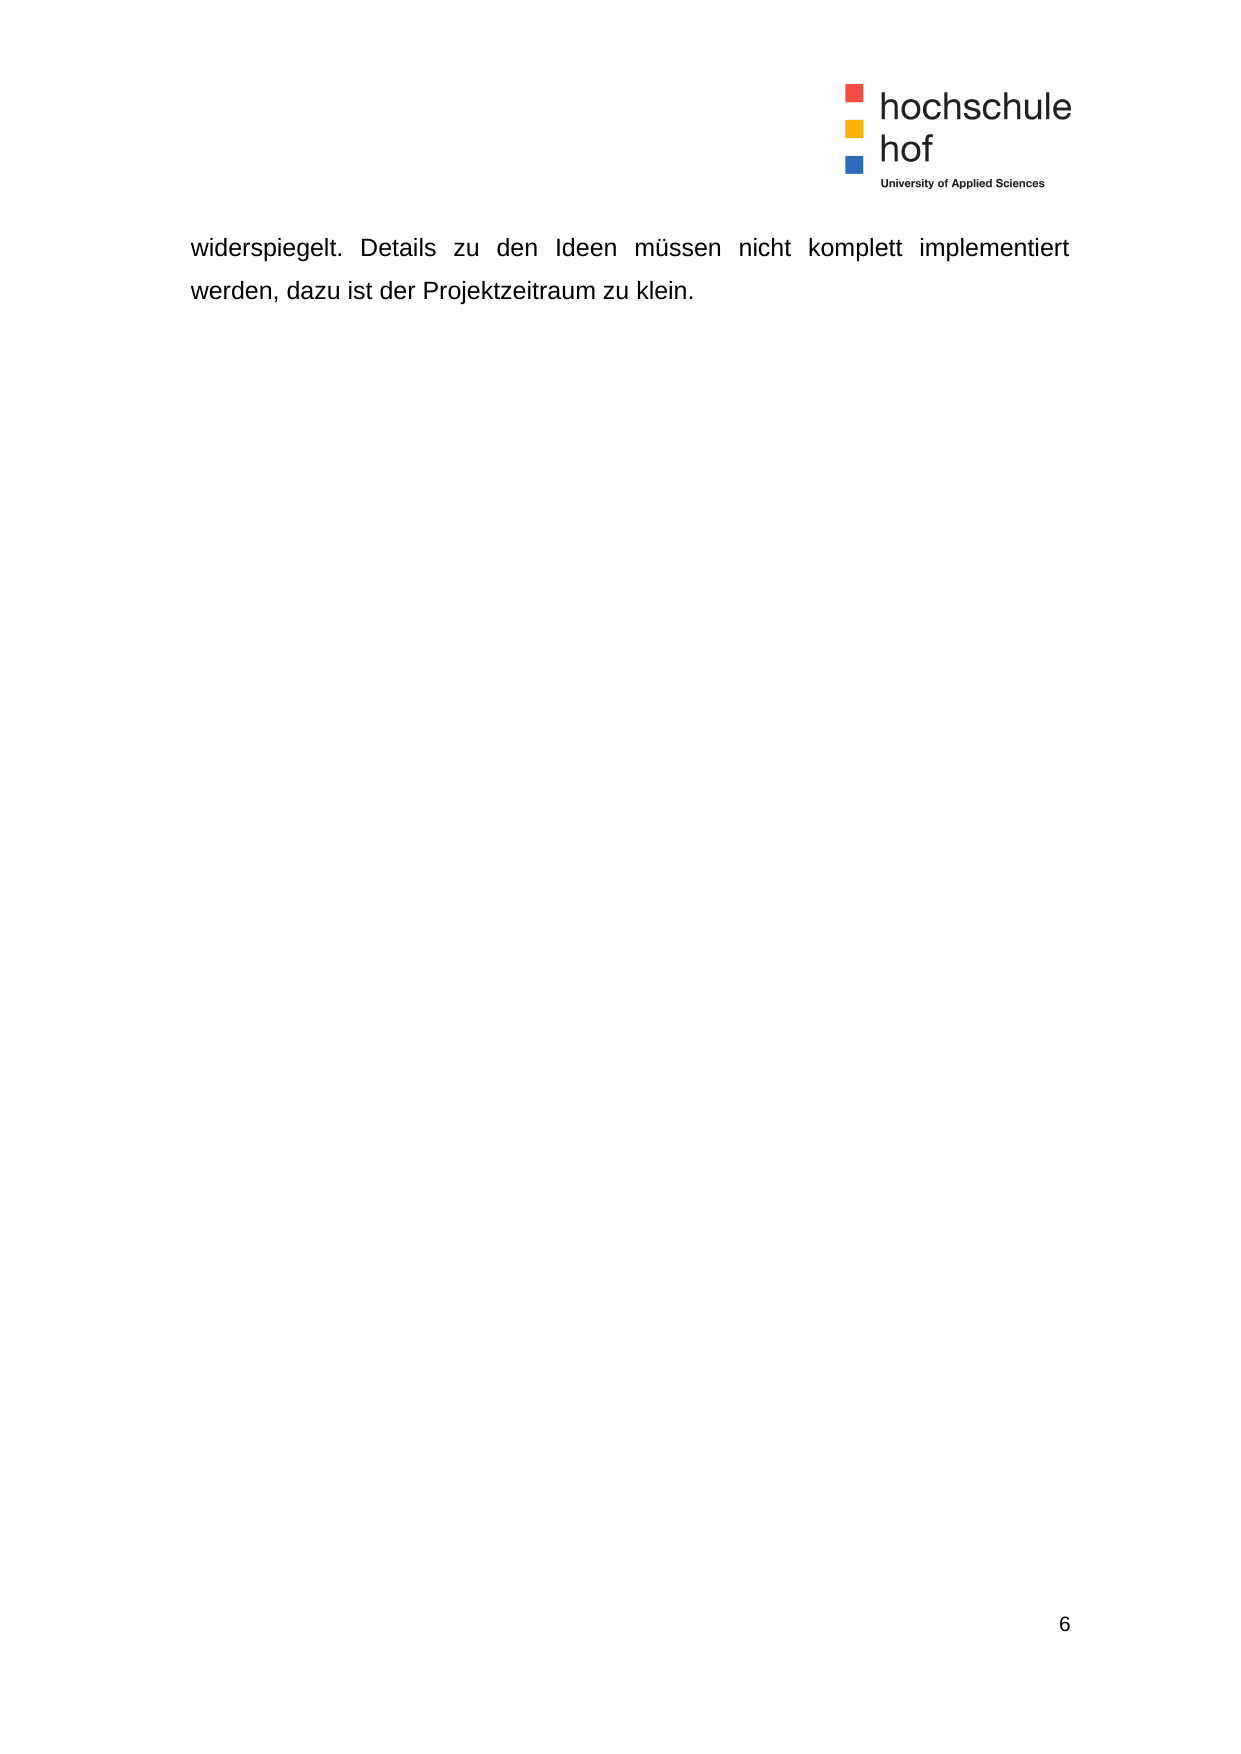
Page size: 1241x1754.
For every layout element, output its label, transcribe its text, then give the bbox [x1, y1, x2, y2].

picture [845, 84, 1071, 189]
text widerspiegelt. Details zu den Ideen müssen nicht komplett implementiert werden, dazu ist der Projektzeitraum zu klein. [191, 233, 1070, 305]
